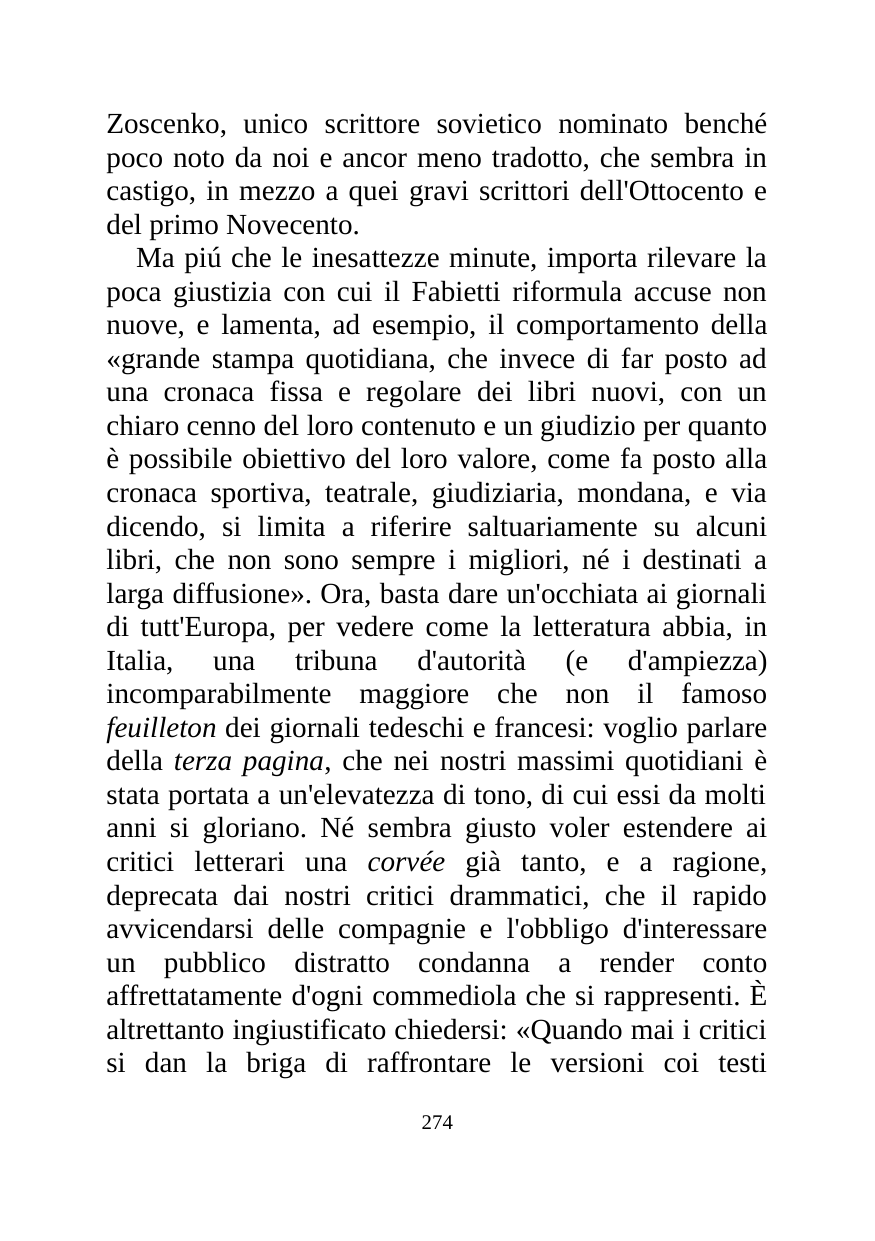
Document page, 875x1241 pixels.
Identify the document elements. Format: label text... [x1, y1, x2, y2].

text Ma piú che le inesattezze minute, importa rilevare la poca giustizia con cui il Fabietti riformula accuse non nuove, e lamenta, ad esempio, il comportamento della «grande stampa quotidiana, che invece di far posto ad una cronaca fissa e regolare dei libri nuovi, con un chiaro cenno del loro contenuto e un giudizio per quanto è possibile obiettivo del loro valore, come fa posto alla cronaca sportiva, teatrale, giudiziaria, mondana, e via dicendo, si limita a riferire saltuariamente su alcuni libri, che non sono sempre i migliori, né i destinati a larga diffusione». Ora, basta dare un'occhiata ai giornali di tutt'Europa, per vedere come la letteratura abbia, in Italia, una tribuna d'autorità (e d'ampiezza) incomparabilmente maggiore che non il famoso feuilleton dei giornali tedeschi e francesi: voglio parlare della terza pagina, che nei nostri massimi quotidiani è stata portata a un'elevatezza di tono, di cui essi da molti anni si gloriano. Né sembra giusto voler estendere ai critici letterari una corvée già tanto, e a ragione, deprecata dai nostri critici drammatici, che il rapido avvicendarsi delle compagnie e l'obbligo d'interessare un pubblico distratto condanna a render conto affrettatamente d'ogni commediola che si rappresenti. È altrettanto ingiustificato chiedersi: «Quando mai i critici si dan la briga di raffrontare le versioni coi testi [106, 240, 768, 1079]
text Zoscenko, unico scrittore sovietico nominato benché poco noto da noi e ancor meno tradotto, che sembra in castigo, in mezzo a quei gravi scrittori dell'Ottocento e del primo Novecento. [106, 106, 768, 240]
